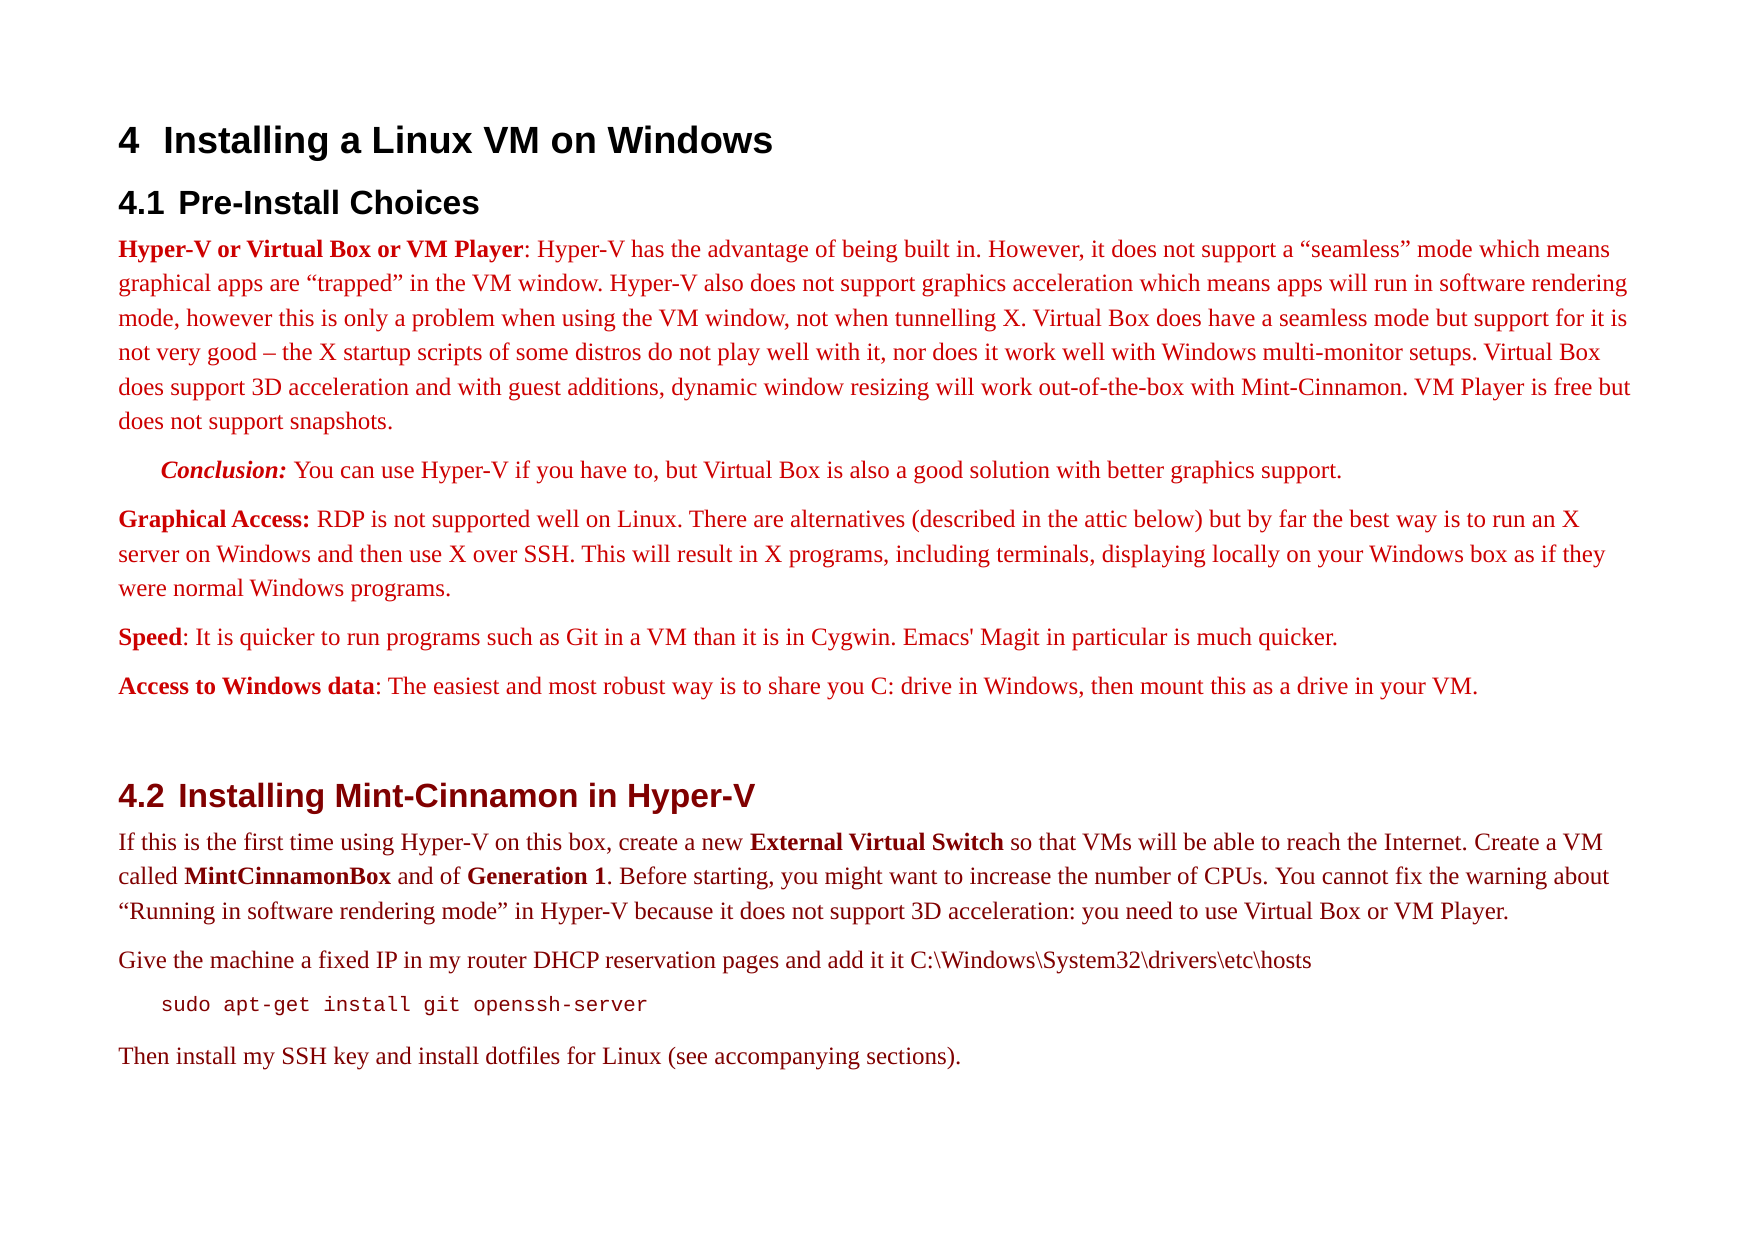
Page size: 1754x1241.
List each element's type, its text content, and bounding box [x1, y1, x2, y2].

text If this is the first time using Hyper-V on this box, create a new External Virtual Switch so that VMs will be able to reach the Internet. Create a VM called MintCinnamonBox and of Generation 1. Before starting, you might want to increase the number of CPUs. You cannot fix the warning about “Running in software rendering mode” in Hyper-V because it does not support 3D acceleration: you need to use Virtual Box or VM Player. [118, 827, 1636, 924]
text sudo apt-get install git openssh-server [161, 994, 1636, 1018]
subtitle Installing a Linux VM on Windows [118, 118, 1636, 162]
text Graphical Access: RDP is not supported well on Linux. There are alternatives (described in the attic below) but by far the best way is to run an X server on Windows and then use X over SSH. This will result in X programs, including terminals, displaying locally on your Windows box as if they were normal Windows programs. [118, 504, 1636, 602]
subtitle Pre-Install Choices [118, 183, 1636, 221]
text Access to Windows data: The easiest and most robust way is to share you C: drive in Windows, then mount this as a drive in your VM. [118, 671, 1636, 700]
text Speed: It is quicker to run programs such as Git in a VM than it is in Cygwin. Emacs' Magit in particular is much quicker. [118, 622, 1636, 651]
text Then install my SSH key and install dotfiles for Linux (see accompanying sections). [118, 1041, 1636, 1070]
subtitle Installing Mint-Cinnamon in Hyper-V [118, 776, 1636, 814]
text Hyper-V or Virtual Box or VM Player: Hyper-V has the advantage of being built in. However, it does not support a “seamless” mode which means graphical apps are “trapped” in the VM window. Hyper-V also does not support graphics acceleration which means apps will run in software rendering mode, however this is only a problem when using the VM window, not when tunnelling X. Virtual Box does have a seamless mode but support for it is not very good – the X startup scripts of some distros do not play well with it, nor does it work well with Windows multi-monitor setups. Virtual Box does support 3D acceleration and with guest additions, dynamic window resizing will work out-of-the-box with Mint-Cinnamon. VM Player is free but does not support snapshots. [118, 234, 1636, 435]
text Conclusion: You can use Hyper-V if you have to, but Virtual Box is also a good solution with better graphics support. [161, 455, 1636, 484]
text Give the machine a fixed IP in my router DHCP reservation pages and add it it C:\Windows\System32\drivers\etc\hosts [118, 945, 1636, 974]
